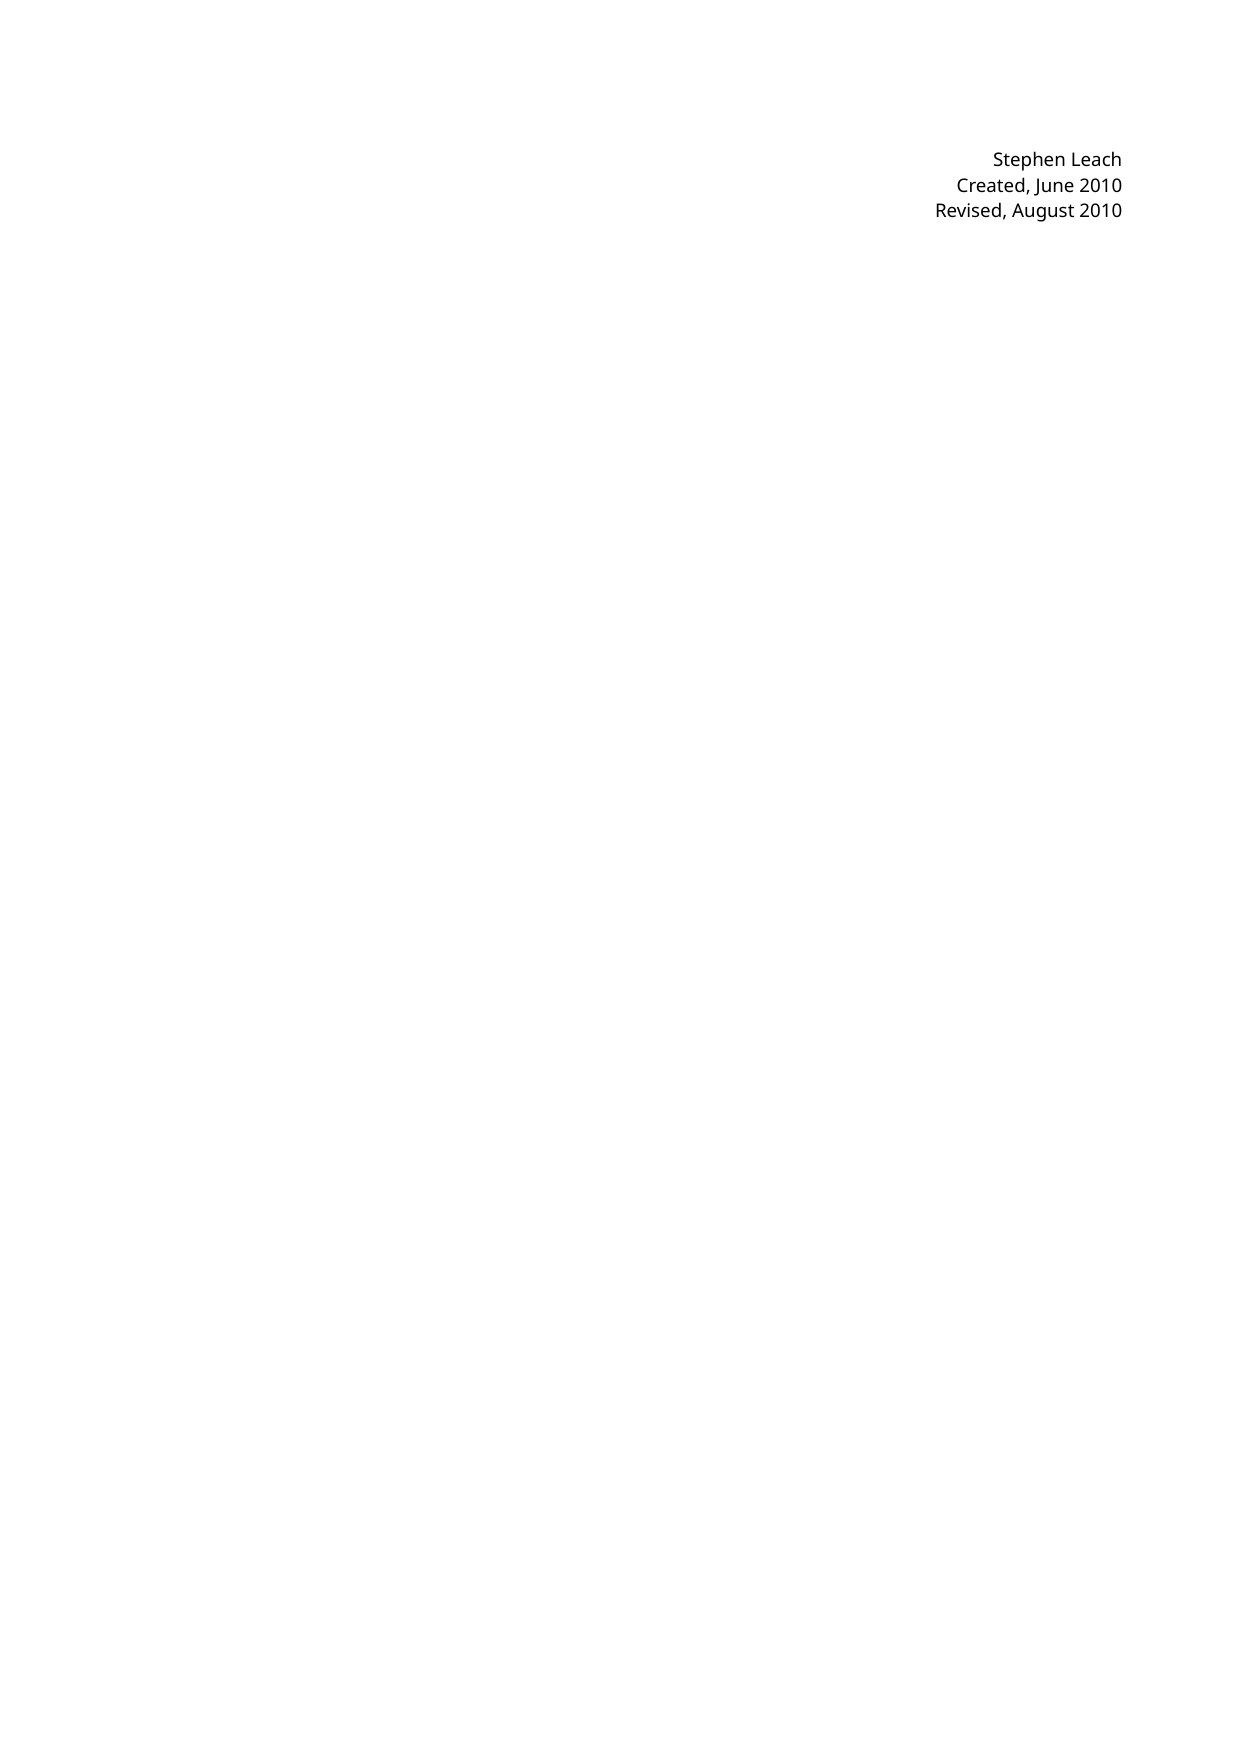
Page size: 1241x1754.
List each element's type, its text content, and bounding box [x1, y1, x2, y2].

text Stephen Leach [118, 147, 1122, 172]
text Revised, August 2010 [118, 198, 1122, 223]
text Created, June 2010 [118, 172, 1122, 198]
